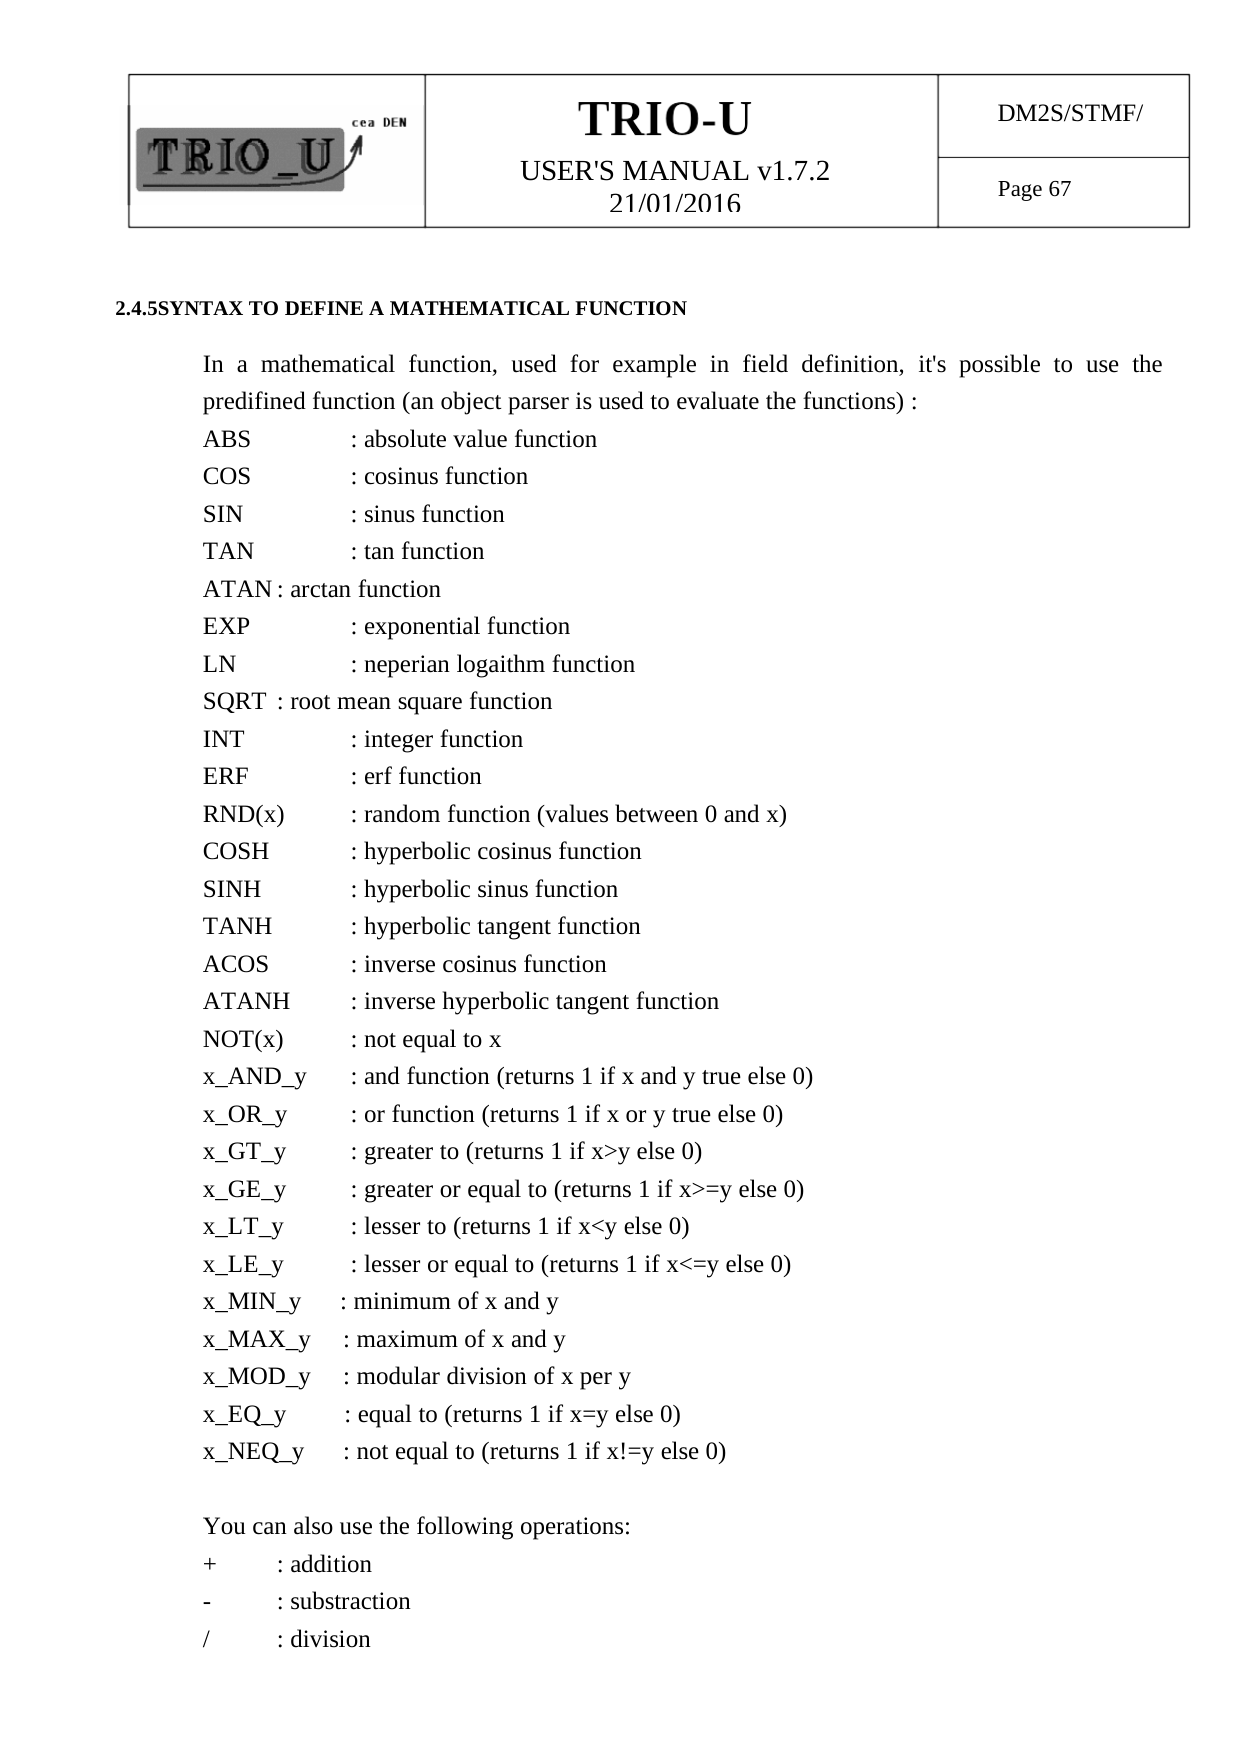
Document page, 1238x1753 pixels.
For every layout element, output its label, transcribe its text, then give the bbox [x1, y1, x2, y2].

text INT : integer function [203, 715, 1165, 753]
text ATANH : inverse hyperbolic tangent function [203, 978, 1165, 1015]
text ERF : erf function [203, 753, 1165, 790]
text / : division [203, 1615, 1165, 1653]
text x_GE_y : greater or equal to (returns 1 if x>=y else 0) [203, 1165, 1165, 1203]
text LN : neperian logaithm function [203, 640, 1165, 678]
text x_MOD_y : modular division of x per y [203, 1353, 1165, 1390]
text You can also use the following operations: [203, 1503, 1165, 1540]
text SINH : hyperbolic sinus function [203, 865, 1165, 903]
text x_EQ_y : equal to (returns 1 if x=y else 0) [203, 1390, 1165, 1428]
text COS : cosinus function [203, 453, 1165, 490]
subtitle SYNTAX TO DEFINE A MATHEMATICAL FUNCTION [115, 295, 1164, 319]
text + : addition [203, 1540, 1165, 1578]
text ABS : absolute value function [203, 415, 1165, 453]
text x_GT_y : greater to (returns 1 if x>y else 0) [203, 1128, 1165, 1165]
text x_LE_y : lesser or equal to (returns 1 if x<=y else 0) [203, 1240, 1165, 1278]
text COSH : hyperbolic cosinus function [203, 828, 1165, 865]
text ATAN : arctan function [203, 565, 1165, 603]
text x_LT_y : lesser to (returns 1 if x<y else 0) [203, 1203, 1165, 1240]
text TAN : tan function [203, 528, 1165, 565]
text ACOS : inverse cosinus function [203, 940, 1165, 978]
text In a mathematical function, used for example in field definition, it's possible to use the predifined function (an object parser is used to evaluate the functions) : [203, 340, 1165, 415]
text RND(x) : random function (values between 0 and x) [203, 790, 1165, 828]
text SIN : sinus function [203, 490, 1165, 528]
text x_OR_y : or function (returns 1 if x or y true else 0) [203, 1090, 1165, 1128]
text x_MAX_y : maximum of x and y [203, 1315, 1165, 1353]
text x_AND_y : and function (returns 1 if x and y true else 0) [203, 1053, 1165, 1090]
text x_NEQ_y : not equal to (returns 1 if x!=y else 0) [203, 1428, 1165, 1465]
text NOT(x) : not equal to x [203, 1015, 1165, 1053]
text x_MIN_y : minimum of x and y [203, 1278, 1165, 1315]
text TANH : hyperbolic tangent function [203, 903, 1165, 940]
text SQRT : root mean square function [203, 678, 1165, 715]
text EXP : exponential function [203, 603, 1165, 640]
text - : substraction [203, 1578, 1165, 1615]
